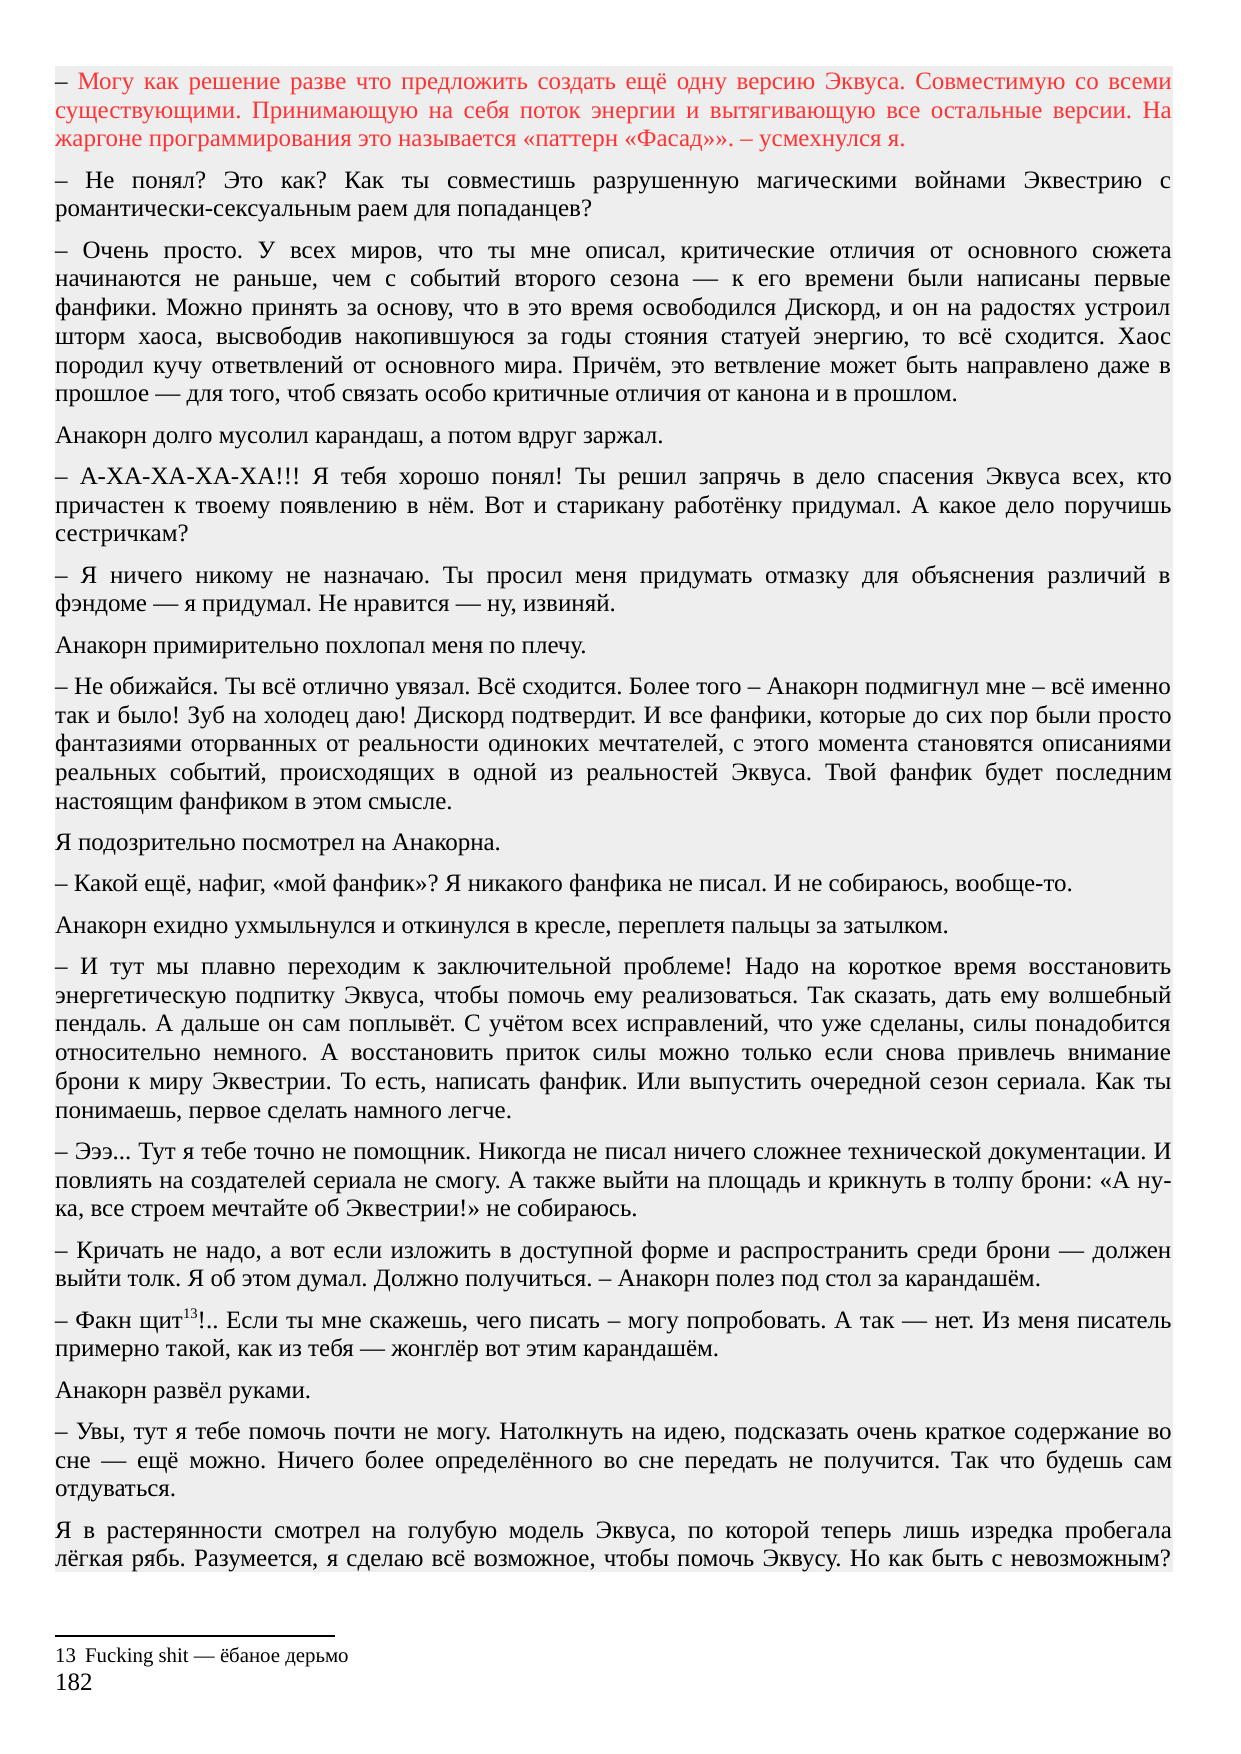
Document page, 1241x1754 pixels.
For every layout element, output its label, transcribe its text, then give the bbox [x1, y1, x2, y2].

text Я подозрительно посмотрел на Анакорна. [55, 827, 1173, 856]
text – Какой ещё, нафиг, «мой фанфик»? Я никакого фанфика не писал. И не собираюсь, вообще-то. [55, 868, 1173, 897]
text – Факн щит!.. Если ты мне скажешь, чего писать – могу попробовать. А так — нет. Из меня писатель примерно такой, как из тебя — жонглёр вот этим карандашём. [55, 1305, 1173, 1362]
text – Эээ... Тут я тебе точно не помощник. Никогда не писал ничего сложнее технической документации. И повлиять на создателей сериала не смогу. А также выйти на площадь и крикнуть в толпу брони: «А ну-ка, все строем мечтайте об Эквестрии!» не собираюсь. [55, 1136, 1173, 1222]
text – Увы, тут я тебе помочь почти не могу. Натолкнуть на идею, подсказать очень краткое содержание во сне — ещё можно. Ничего более определённого во сне передать не получится. Так что будешь сам отдуваться. [55, 1416, 1173, 1502]
text – Могу как решение разве что предложить создать ещё одну версию Эквуса. Совместимую со всеми существующими. Принимающую на себя поток энергии и вытягивающую все остальные версии. На жаргоне программирования это называется «паттерн «Фасад»». – усмехнулся я. [55, 66, 1173, 152]
text Я в растерянности смотрел на голубую модель Эквуса, по которой теперь лишь изредка пробегала лёгкая рябь. Разумеется, я сделаю всё возможное, чтобы помочь Эквусу. Но как быть с невозможным? [55, 1515, 1173, 1572]
text – Не обижайся. Ты всё отлично увязал. Всё сходится. Более того – Анакорн подмигнул мне – всё именно так и было! Зуб на холодец даю! Дискорд подтвердит. И все фанфики, которые до сих пор были просто фантазиями оторванных от реальности одиноких мечтателей, с этого момента становятся описаниями реальных событий, происходящих в одной из реальностей Эквуса. Твой фанфик будет последним настоящим фанфиком в этом смысле. [55, 671, 1173, 815]
text – Кричать не надо, а вот если изложить в доступной форме и распространить среди брони — должен выйти толк. Я об этом думал. Должно получиться. – Анакорн полез под стол за карандашём. [55, 1235, 1173, 1292]
text Анакорн долго мусолил карандаш, а потом вдруг заржал. [55, 420, 1173, 448]
text – Я ничего никому не назначаю. Ты просил меня придумать отмазку для объяснения различий в фэндоме — я придумал. Не нравится — ну, извиняй. [55, 560, 1173, 617]
text – Очень просто. У всех миров, что ты мне описал, критические отличия от основного сюжета начинаются не раньше, чем с событий второго сезона — к его времени были написаны первые фанфики. Можно принять за основу, что в это время освободился Дискорд, и он на радостях устроил шторм хаоса, высвободив накопившуюся за годы стояния статуей энергию, то всё сходится. Хаос породил кучу ответвлений от основного мира. Причём, это ветвление может быть направлено даже в прошлое — для того, чтоб связать особо критичные отличия от канона и в прошлом. [55, 235, 1173, 407]
text Анакорн примирительно похлопал меня по плечу. [55, 630, 1173, 658]
text Анакорн ехидно ухмыльнулся и откинулся в кресле, переплетя пальцы за затылком. [55, 910, 1173, 938]
text Fucking shit — ёбаное дерьмо [55, 1642, 1173, 1667]
text – А-ХА-ХА-ХА-ХА!!! Я тебя хорошо понял! Ты решил запрячь в дело спасения Эквуса всех, кто причастен к твоему появлению в нём. Вот и старикану работёнку придумал. А какое дело поручишь сестричкам? [55, 461, 1173, 547]
text Анакорн развёл руками. [55, 1375, 1173, 1403]
text – И тут мы плавно переходим к заключительной проблеме! Надо на короткое время восстановить энергетическую подпитку Эквуса, чтобы помочь ему реализоваться. Так сказать, дать ему волшебный пендаль. А дальше он сам поплывёт. С учётом всех исправлений, что уже сделаны, силы понадобится относительно немного. А восстановить приток силы можно только если снова привлечь внимание брони к миру Эквестрии. То есть, написать фанфик. Или выпустить очередной сезон сериала. Как ты понимаешь, первое сделать намного легче. [55, 951, 1173, 1123]
text – Не понял? Это как? Как ты совместишь разрушенную магическими войнами Эквестрию с романтически-сексуальным раем для попаданцев? [55, 165, 1173, 222]
